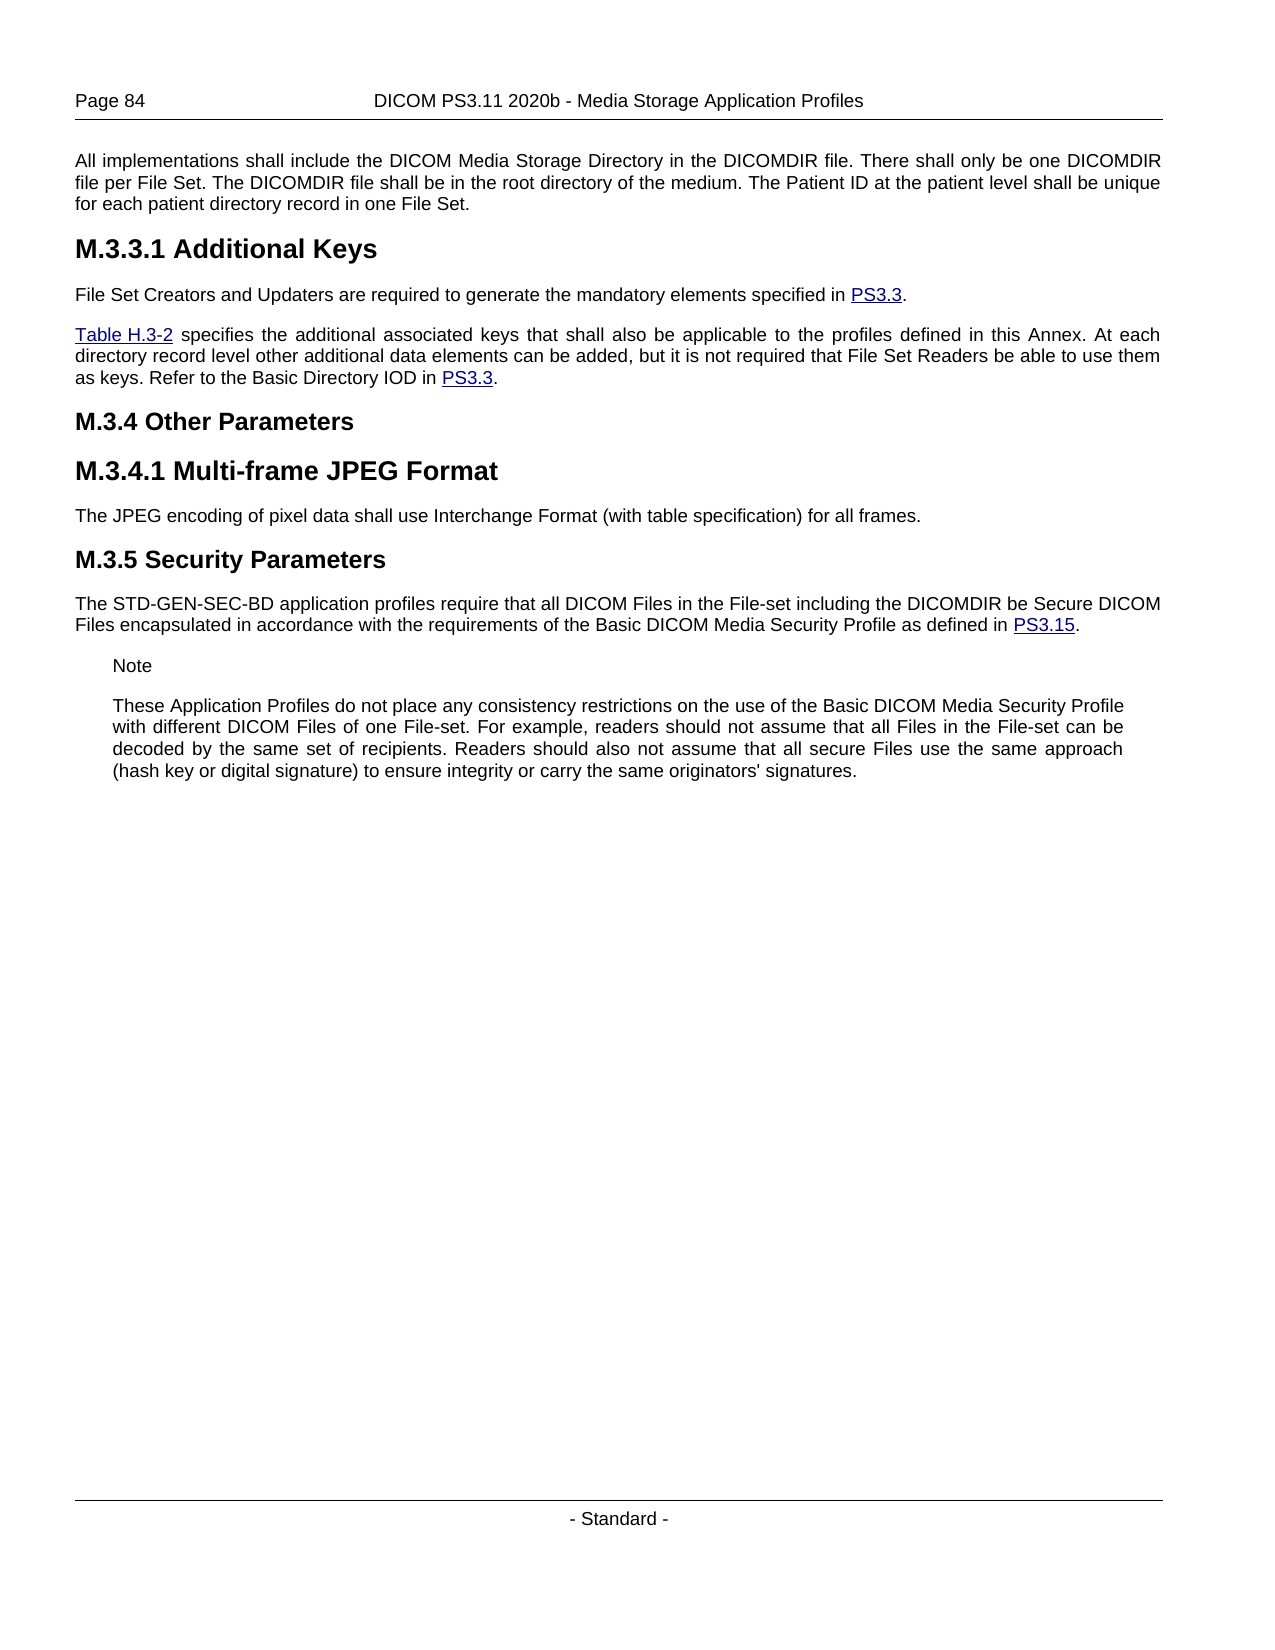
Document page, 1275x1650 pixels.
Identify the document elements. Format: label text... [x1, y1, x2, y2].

text M.3.5 Security Parameters [75, 545, 1162, 574]
text Note [112, 654, 1125, 676]
text All implementations shall include the DICOM Media Storage Directory in the DICOMDIR file. There shall only be one DICOMDIR file per File Set. The DICOMDIR file shall be in the root directory of the medium. The Patient ID at the patient level shall be unique for each patient directory record in one File Set. [75, 150, 1162, 215]
text File Set Creators and Updaters are required to generate the mandatory elements specified in PS3.3. [75, 283, 1162, 305]
text The STD-GEN-SEC-BD application profiles require that all DICOM Files in the File-set including the DICOMDIR be Secure DICOM Files encapsulated in accordance with the requirements of the Basic DICOM Media Security Profile as defined in PS3.15. [75, 592, 1162, 636]
text The JPEG encoding of pixel data shall use Interchange Format (with table specification) for all frames. [75, 505, 1162, 526]
text M.3.4 Other Parameters [75, 407, 1162, 436]
text M.3.4.1 Multi-frame JPEG Format [75, 455, 1162, 486]
text M.3.3.1 Additional Keys [75, 233, 1162, 265]
text These Application Profiles do not place any consistency restrictions on the use of the Basic DICOM Media Security Profile with different DICOM Files of one File-set. For example, readers should not assume that all Files in the File-set can be decoded by the same set of recipients. Readers should also not assume that all secure Files use the same approach (hash key or digital signature) to ensure integrity or carry the same originators' signatures. [112, 695, 1125, 781]
text Table H.3-2 specifies the additional associated keys that shall also be applicable to the profiles defined in this Annex. At each directory record level other additional data elements can be added, but it is not required that File Set Readers be able to use them as keys. Refer to the Basic Directory IOD in PS3.3. [75, 324, 1162, 388]
